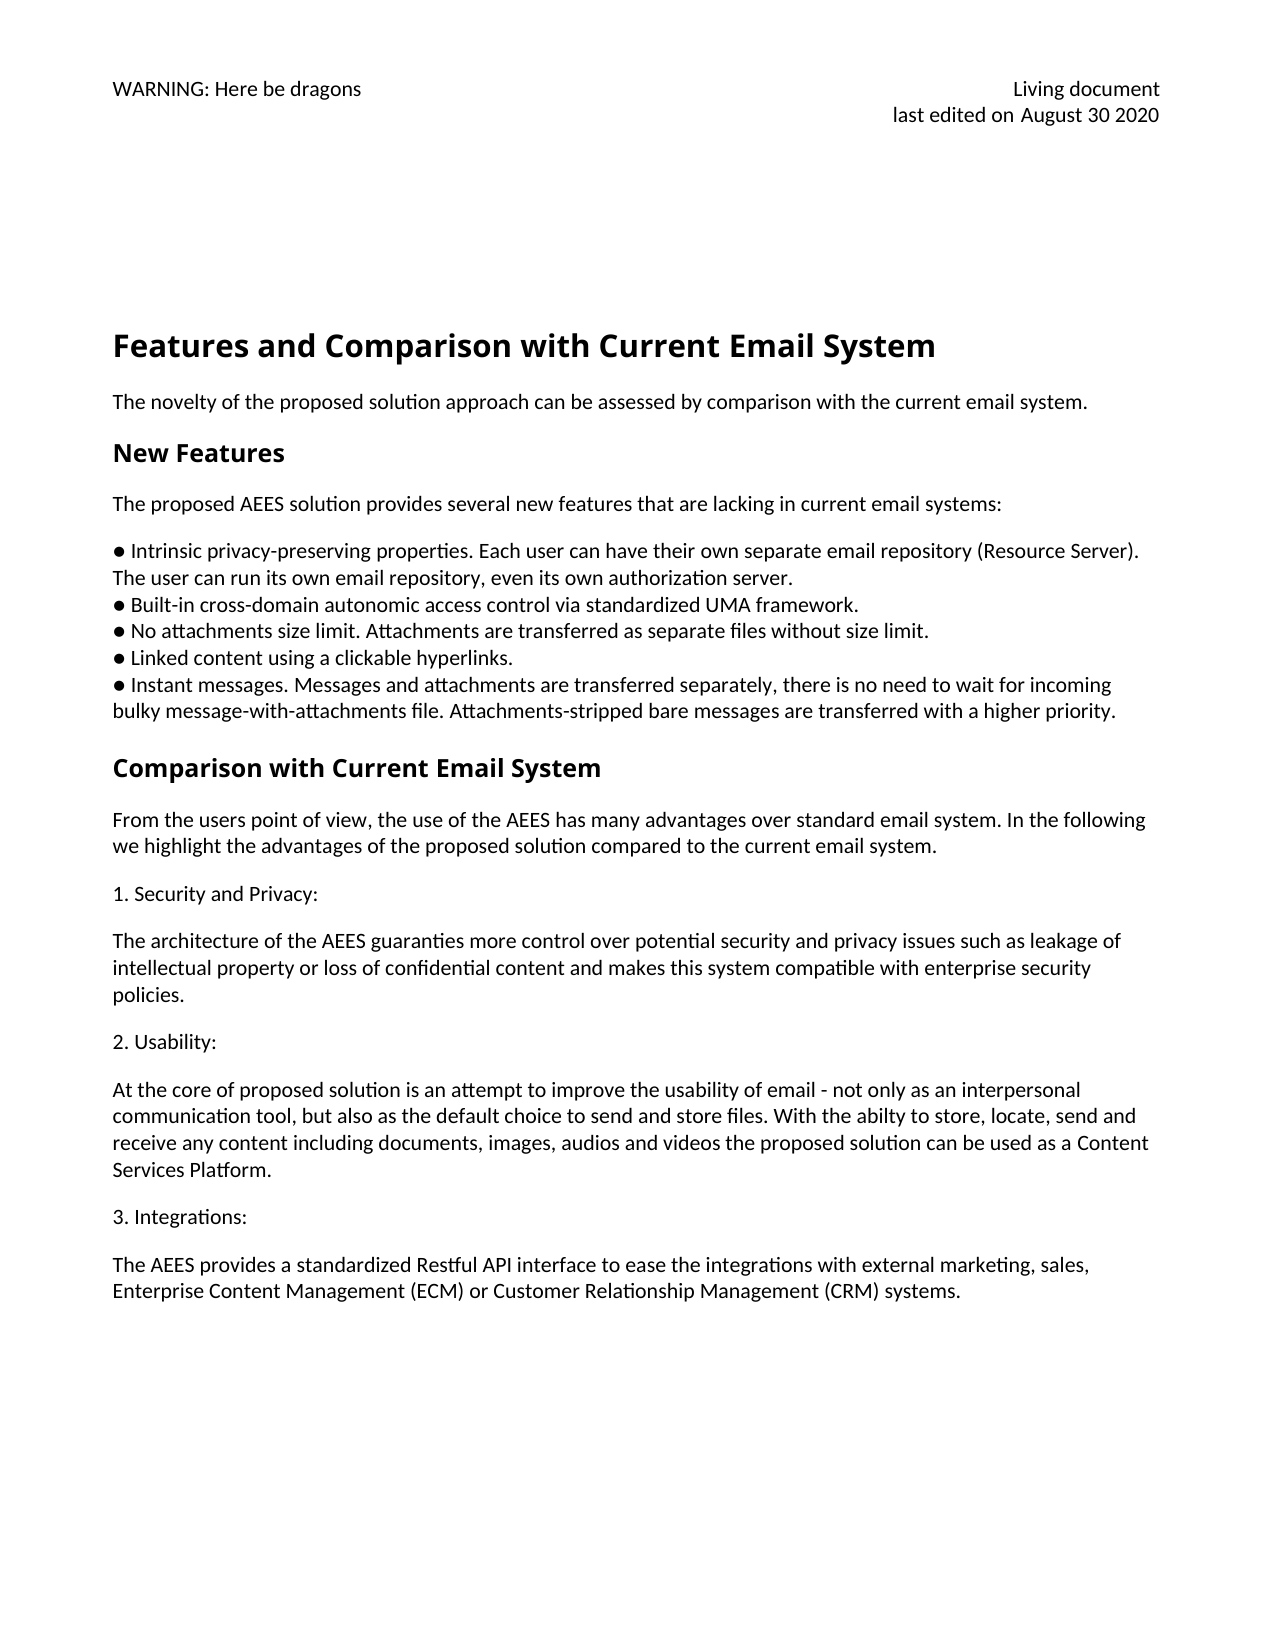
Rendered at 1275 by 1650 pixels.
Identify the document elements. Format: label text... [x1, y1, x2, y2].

text ● Instant messages. Messages and attachments are transferred separately, there is no need to wait for incoming bulky message-with-attachments file. Attachments-stripped bare messages are transferred with a higher priority. [112, 671, 1162, 724]
text At the core of proposed solution is an attempt to improve the usability of email - not only as an interpersonal communication tool, but also as the default choice to send and store files. With the abilty to store, locate, send and receive any content including documents, images, audios and videos the proposed solution can be used as a Content Services Platform. [112, 1076, 1162, 1183]
text ● Intrinsic privacy-preserving properties. Each user can have their own separate email repository (Resource Server). The user can run its own email repository, even its own authorization server. [112, 538, 1162, 591]
text ● Linked content using a clickable hyperlinks. [112, 644, 1162, 671]
text The novelty of the proposed solution approach can be assessed by comparison with the current email system. [112, 388, 1162, 414]
text The architecture of the AEES guaranties more control over potential security and privacy issues such as leakage of intellectual property or loss of confidential content and makes this system compatible with enterprise security policies. [112, 928, 1162, 1008]
text New Features [112, 435, 1162, 469]
text Features and Comparison with Current Email System [112, 324, 1162, 367]
text 2. Usability: [112, 1028, 1162, 1055]
text ● Built-in cross-domain autonomic access control via standardized UMA framework. [112, 591, 1162, 618]
text The AEES provides a standardized Restful API interface to ease the integrations with external marketing, sales, Enterprise Content Management (ECM) or Customer Relationship Management (CRM) systems. [112, 1251, 1162, 1304]
text From the users point of view, the use of the AEES has many advantages over standard email system. In the following we highlight the advantages of the proposed solution compared to the current email system. [112, 806, 1162, 859]
text The proposed AEES solution provides several new features that are lacking in current email systems: [112, 490, 1162, 517]
text 1. Security and Privacy: [112, 880, 1162, 907]
text ● No attachments size limit. Attachments are transferred as separate files without size limit. [112, 618, 1162, 644]
text Comparison with Current Email System [112, 751, 1162, 785]
text 3. Integrations: [112, 1203, 1162, 1230]
